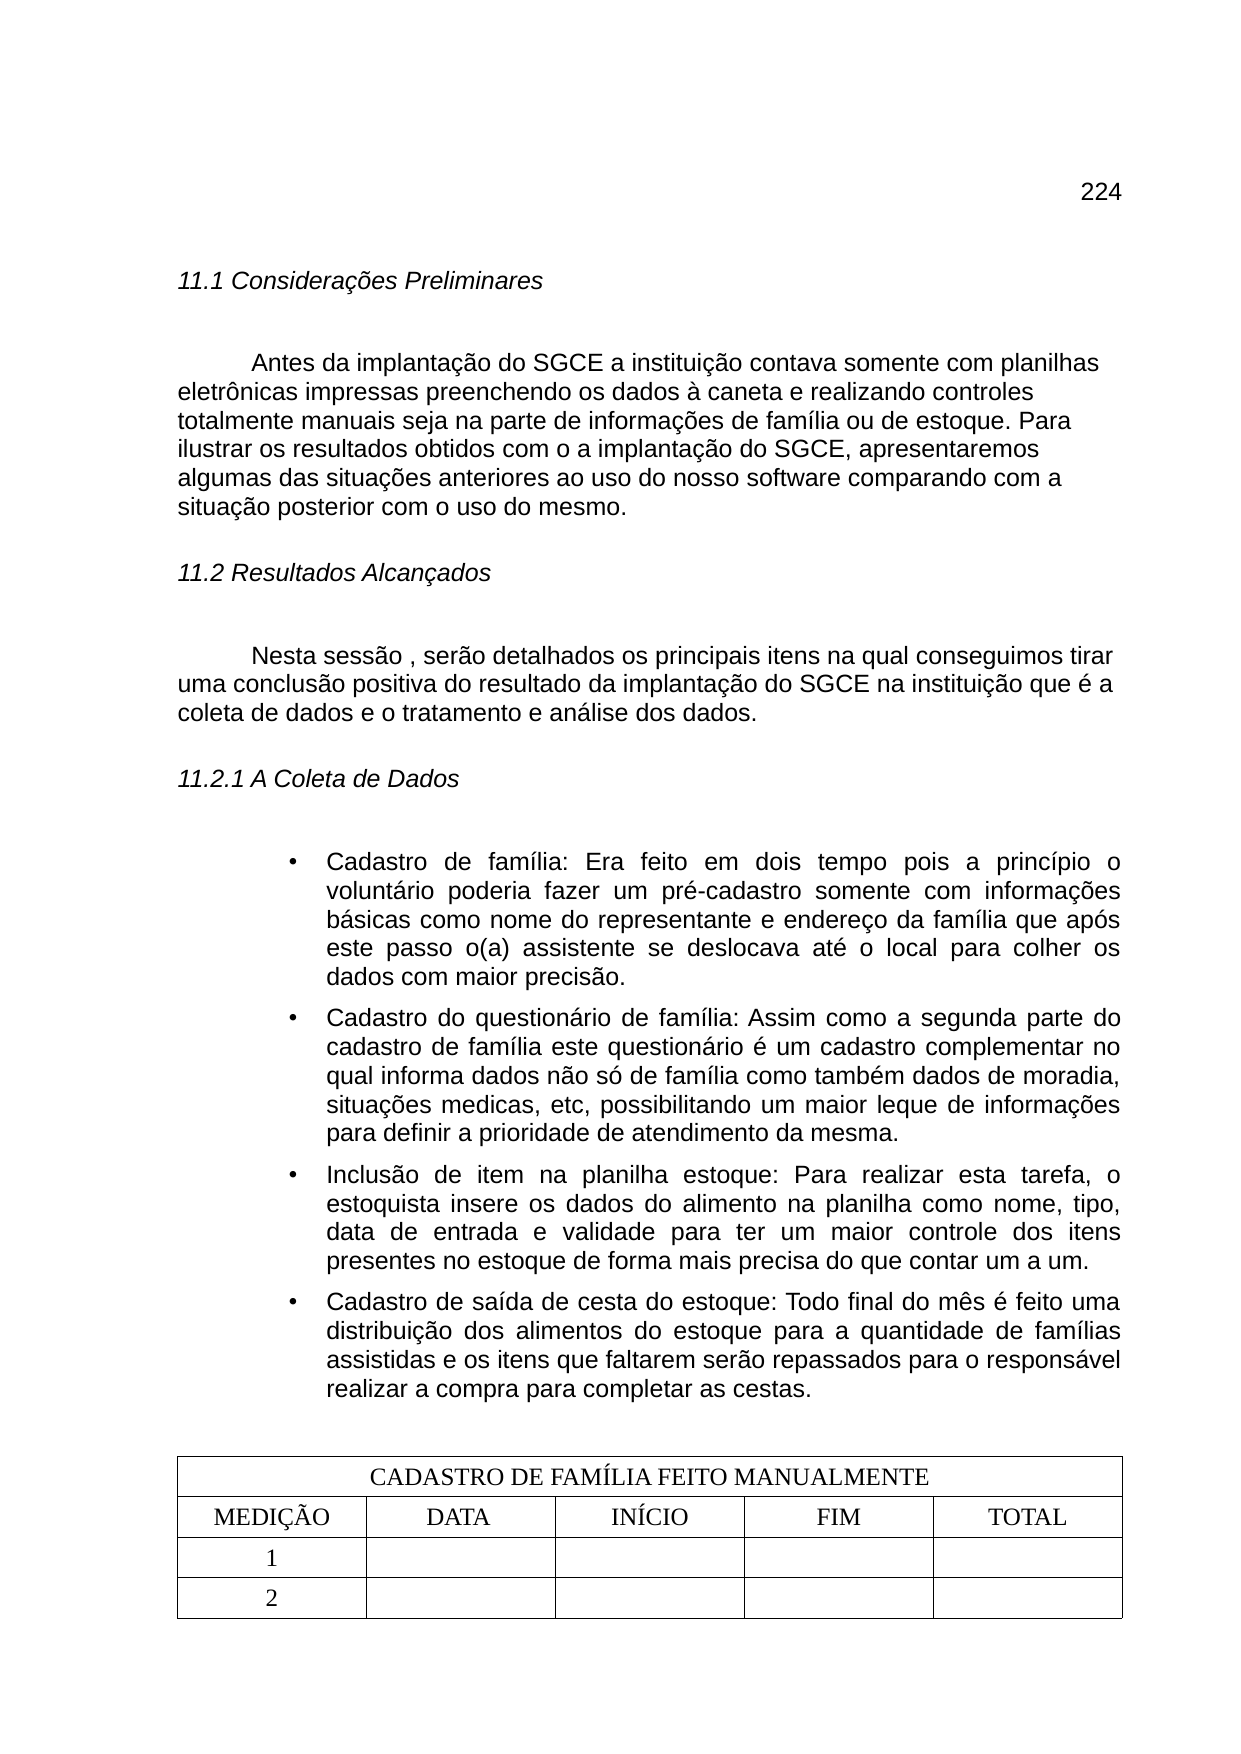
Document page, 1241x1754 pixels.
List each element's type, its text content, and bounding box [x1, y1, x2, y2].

table_cell FIM [745, 1497, 933, 1537]
table_header CADASTRO DE FAMÍLIA FEITO MANUALMENTE [178, 1457, 1122, 1496]
table_cell [556, 1538, 744, 1577]
text Antes da implantação do SGCE a instituição contava somente com planilhas eletrônicas impressas preenchendo os dados à caneta e realizando controles totalmente manuais seja na parte de informações de família ou de estoque. Para ilustrar os resultados obtidos com o a implantação do SGCE, apresentaremos algumas das situações anteriores ao uso do nosso software comparando com a situação posterior com o uso do mesmo. [177, 348, 1122, 521]
text Nesta sessão , serão detalhados os principais itens na qual conseguimos tirar uma conclusão positiva do resultado da implantação do SGCE na instituição que é a coleta de dados e o tratamento e análise dos dados. [177, 641, 1122, 727]
table_cell [934, 1578, 1122, 1617]
table_cell [367, 1578, 555, 1617]
subtitle 11.2 Resultados Alcançados [177, 558, 1122, 587]
list Cadastro de família: Era feito em dois tempo pois a princípio o voluntário poderia fazer um pré-cadastro somente com informações básicas como nome do representante e endereço da família que após este passo o(a) assistente se deslocava até o local para colher os dados com maior precisão. [288, 847, 1122, 991]
table_cell [556, 1578, 744, 1617]
subtitle 11.2.1 A Coleta de Dados [177, 764, 1122, 793]
table_cell [745, 1578, 933, 1617]
table_cell INÍCIO [556, 1497, 744, 1537]
table_cell MEDIÇÃO [178, 1497, 366, 1537]
subtitle 11.1 Considerações Preliminares [177, 266, 1122, 294]
list Cadastro de saída de cesta do estoque: Todo final do mês é feito uma distribuição dos alimentos do estoque para a quantidade de famílias assistidas e os itens que faltarem serão repassados para o responsável realizar a compra para completar as cestas. [288, 1287, 1122, 1402]
table_cell 2 [178, 1578, 366, 1617]
table_cell [745, 1538, 933, 1577]
list Inclusão de item na planilha estoque: Para realizar esta tarefa, o estoquista insere os dados do alimento na planilha como nome, tipo, data de entrada e validade para ter um maior controle dos itens presentes no estoque de forma mais precisa do que contar um a um. [288, 1160, 1122, 1275]
table_cell [367, 1538, 555, 1577]
table_cell 1 [178, 1538, 366, 1577]
list Cadastro do questionário de família: Assim como a segunda parte do cadastro de família este questionário é um cadastro complementar no qual informa dados não só de família como também dados de moradia, situações medicas, etc, possibilitando um maior leque de informações para definir a prioridade de atendimento da mesma. [288, 1003, 1122, 1147]
table_cell DATA [367, 1497, 555, 1537]
table_cell TOTAL [934, 1497, 1122, 1537]
table_cell [934, 1538, 1122, 1577]
